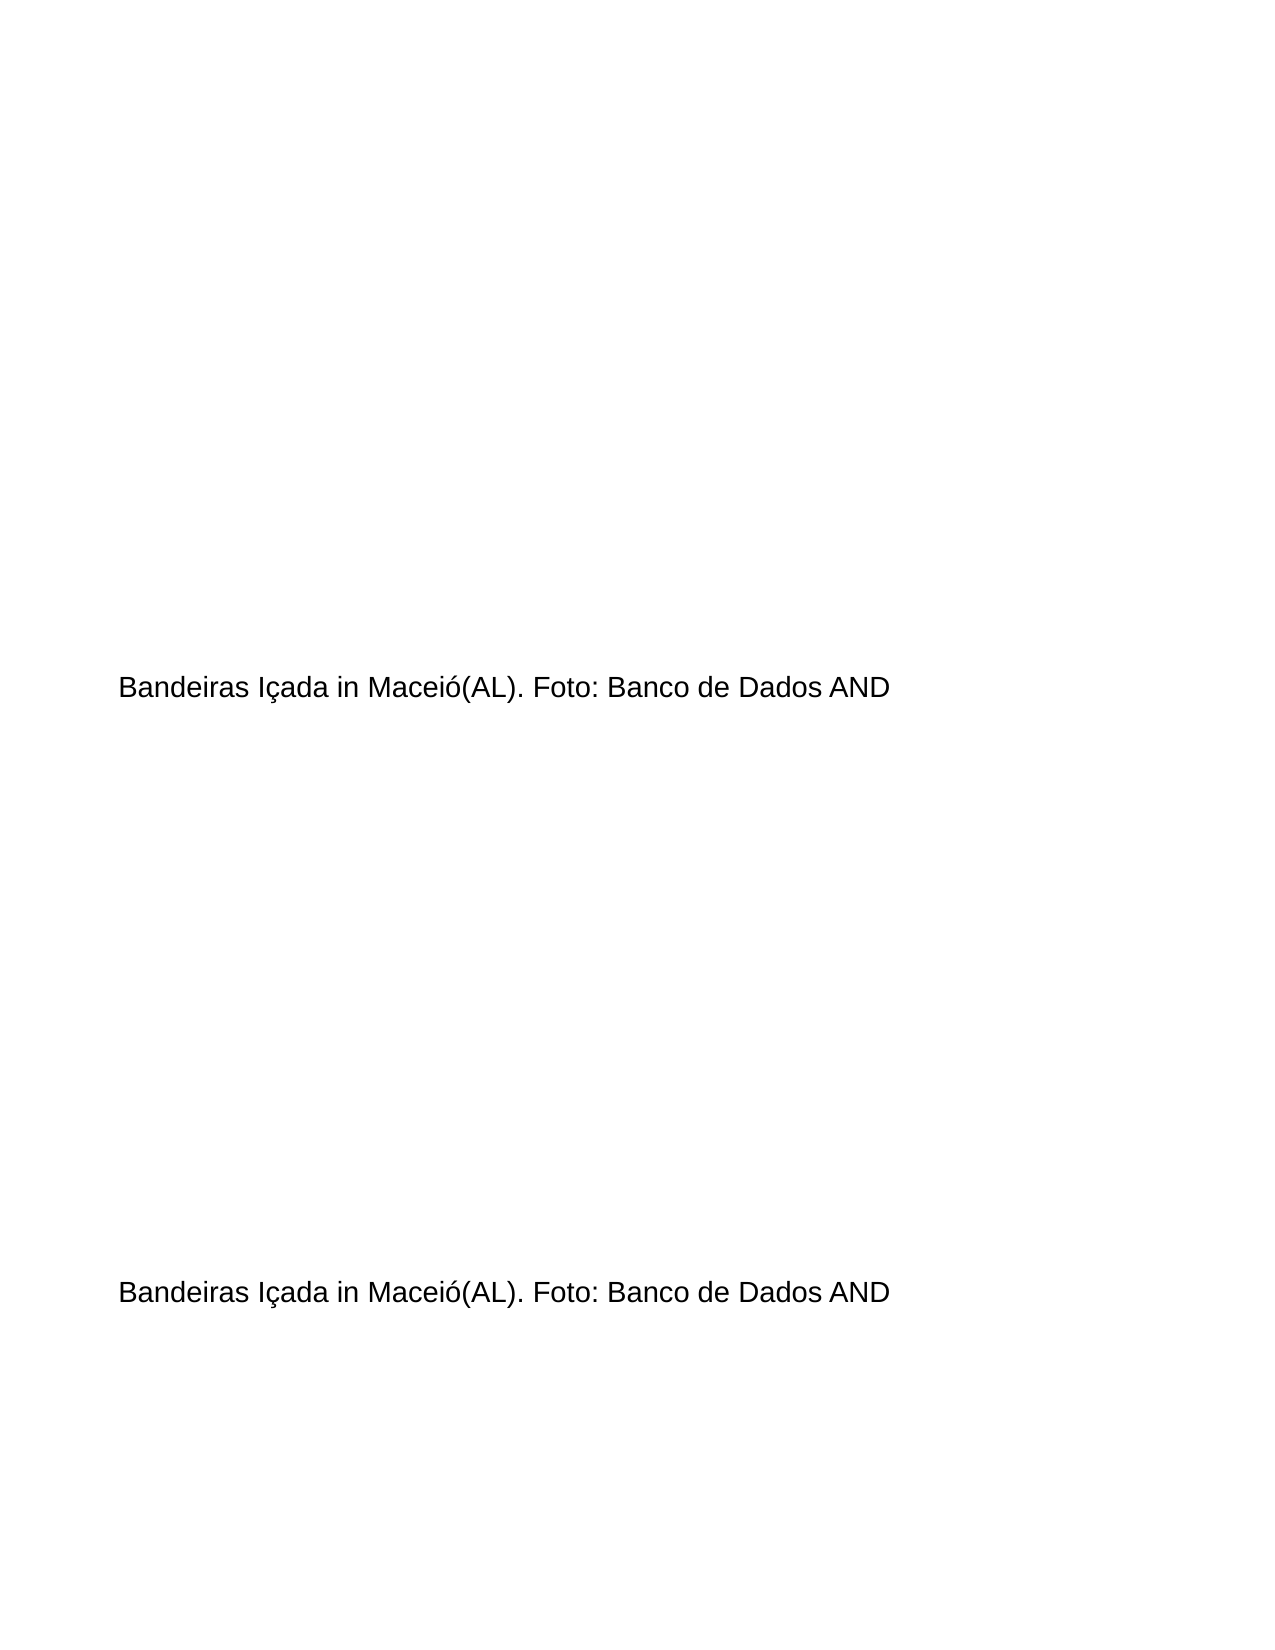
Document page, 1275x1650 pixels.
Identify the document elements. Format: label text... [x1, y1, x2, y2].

text Bandeiras Içada in Maceió(AL). Foto: Banco de Dados AND [118, 723, 1157, 1308]
text Bandeiras Içada in Maceió(AL). Foto: Banco de Dados AND [118, 118, 1157, 703]
